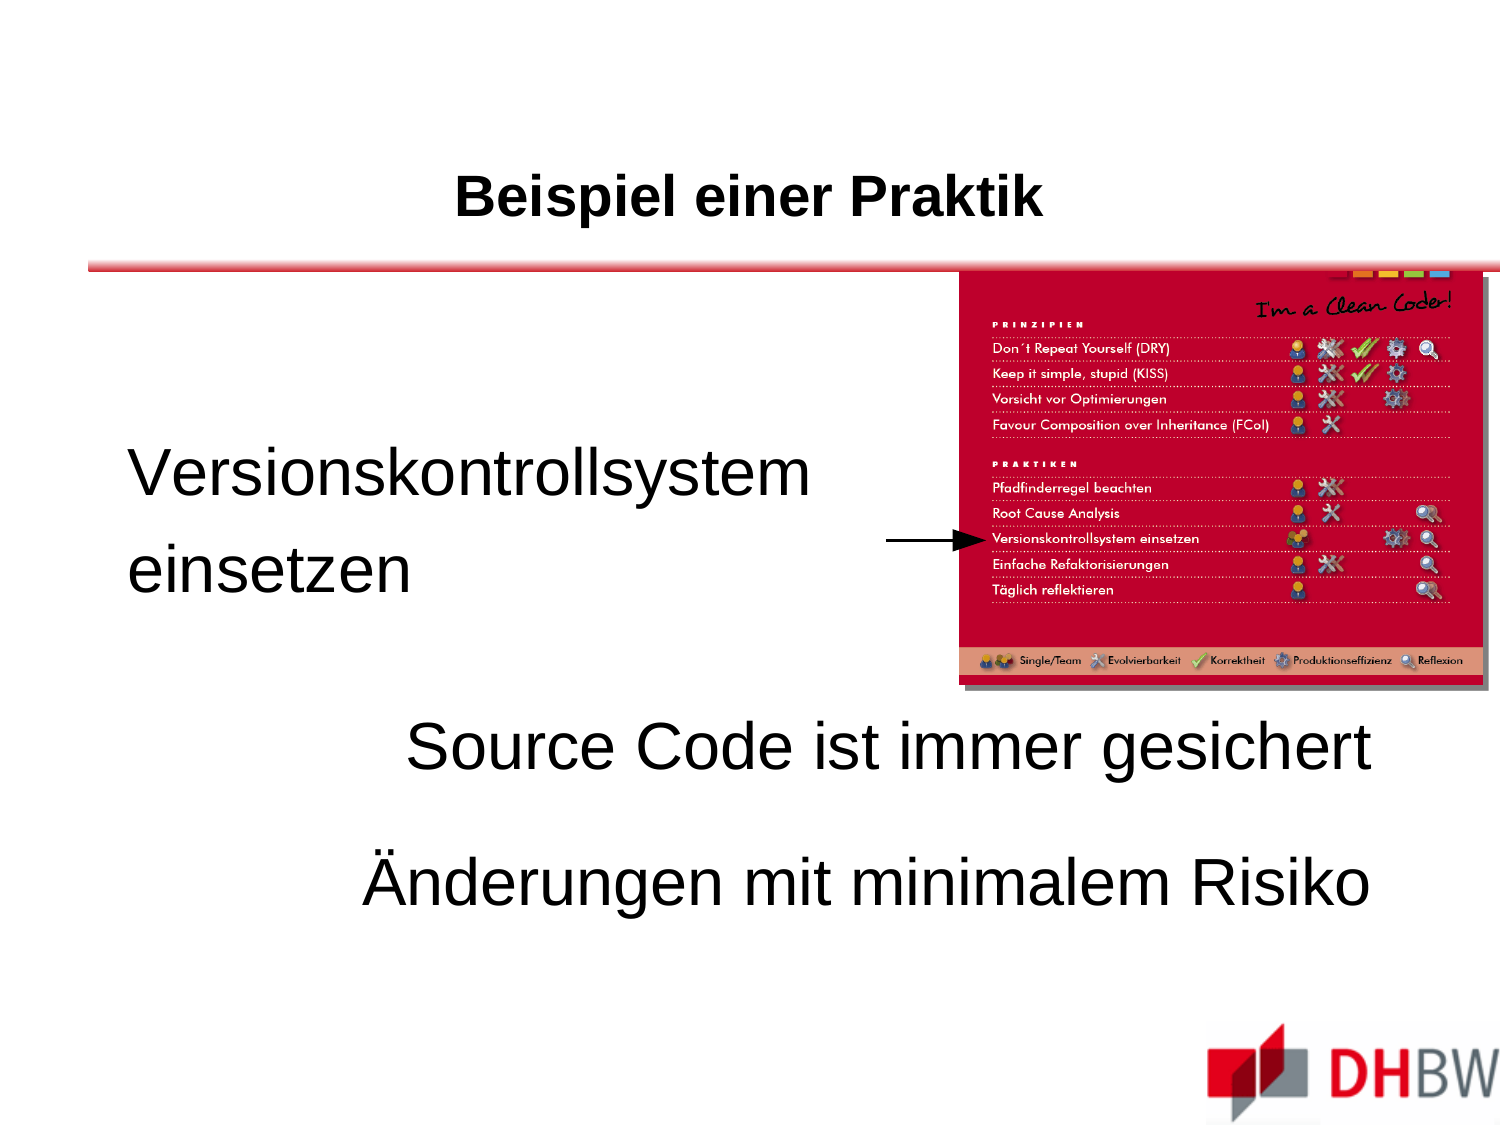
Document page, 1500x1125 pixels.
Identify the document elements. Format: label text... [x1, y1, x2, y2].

list Versionskontrollsystem einsetzen Source Code ist immer gesichert Änderungen mit minimalem Risiko [112, 324, 1388, 1020]
picture [1206, 1021, 1500, 1125]
picture [959, 271, 1483, 685]
title Beispiel einer Praktik [112, 20, 1388, 324]
